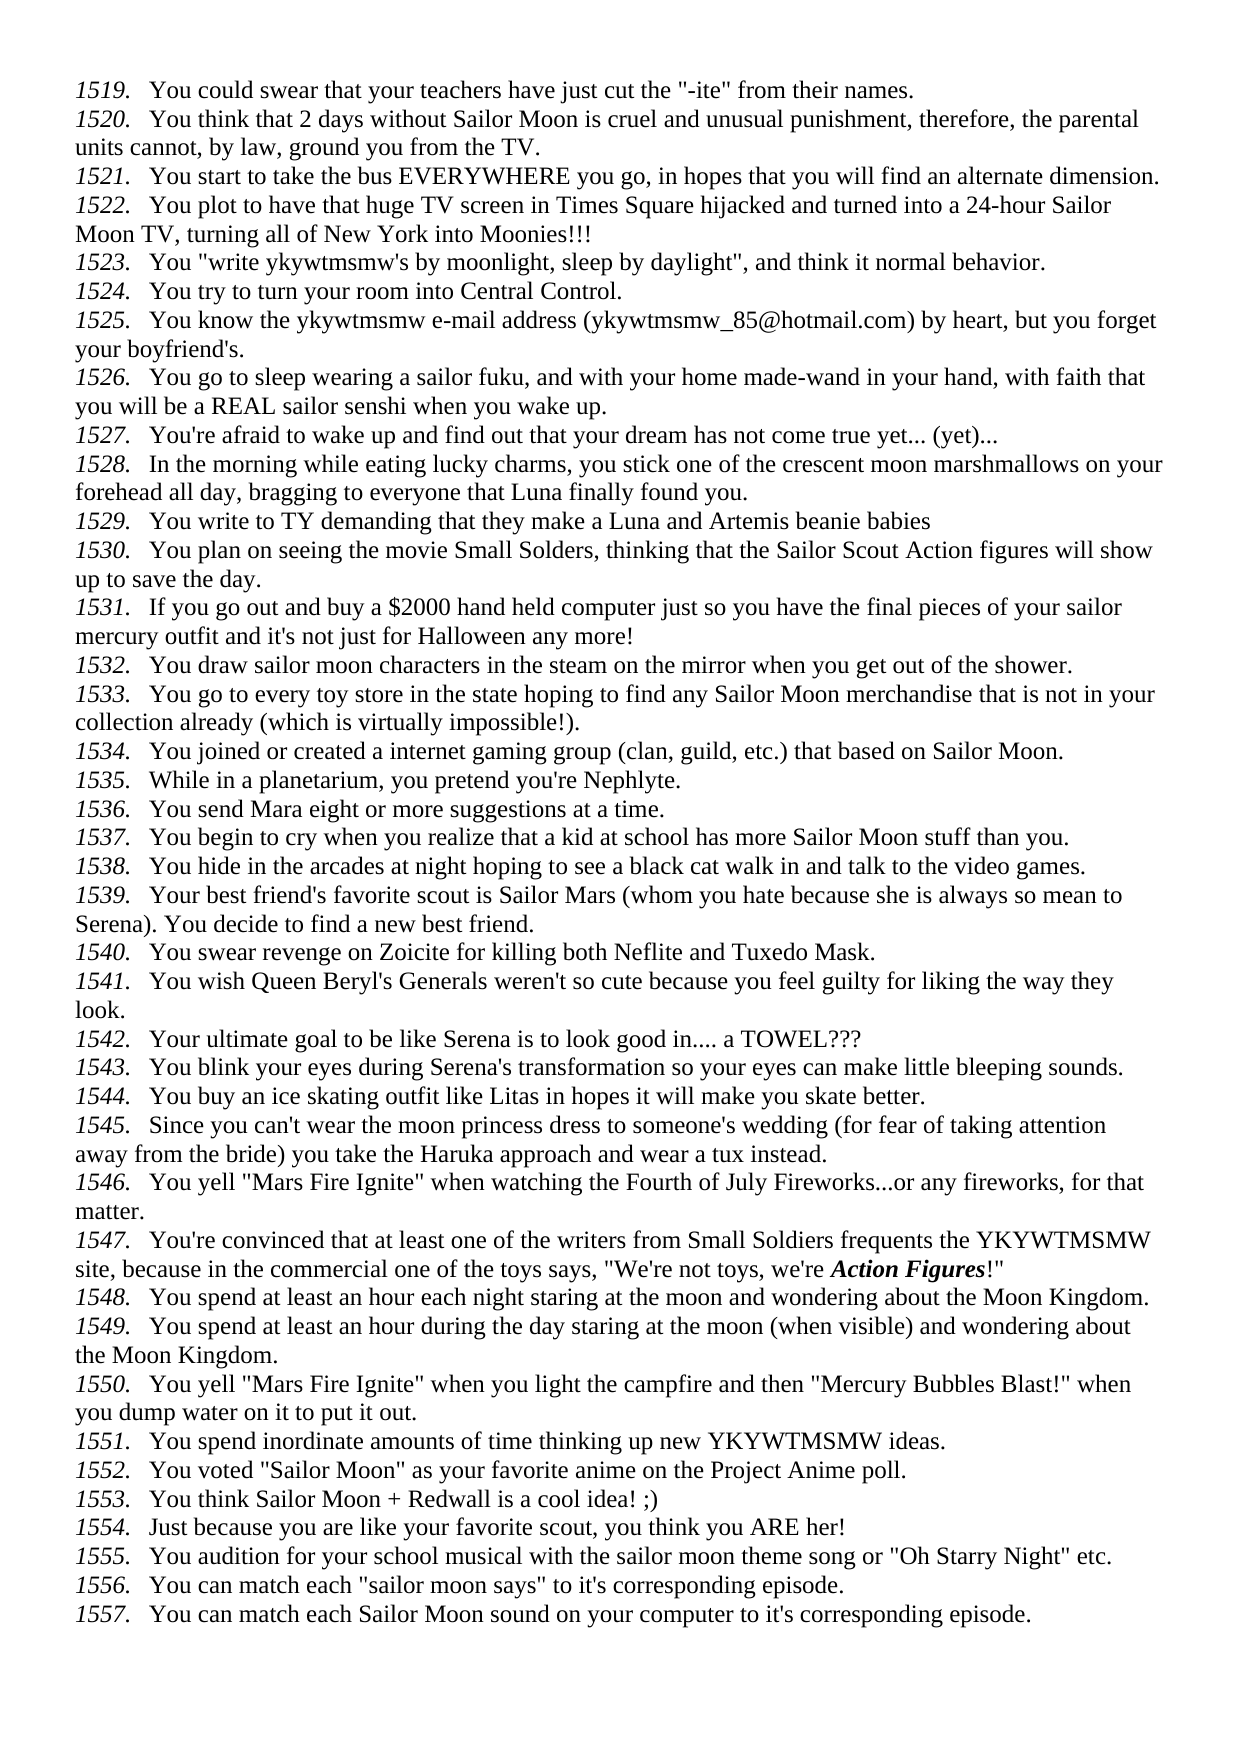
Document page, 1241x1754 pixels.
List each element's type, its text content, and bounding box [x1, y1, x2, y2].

list You spend at least an hour during the day staring at the moon (when visible) and wondering about the Moon Kingdom. [75, 1311, 1165, 1369]
list While in a planetarium, you pretend you're Nephlyte. [75, 765, 1165, 794]
list You hide in the arcades at night hoping to see a black cat walk in and talk to the video games. [75, 851, 1165, 880]
list You can match each "sailor moon says" to it's corresponding episode. [75, 1570, 1165, 1599]
list You can match each Sailor Moon sound on your computer to it's corresponding episode. [75, 1599, 1165, 1627]
list In the morning while eating lucky charms, you stick one of the crescent moon marshmallows on your forehead all day, bragging to everyone that Luna finally found you. [75, 449, 1165, 506]
list If you go out and buy a $2000 hand held computer just so you have the final pieces of your sailor mercury outfit and it's not just for Halloween any more! [75, 592, 1165, 650]
list You draw sailor moon characters in the steam on the mirror when you get out of the shower. [75, 650, 1165, 679]
list You send Mara eight or more suggestions at a time. [75, 794, 1165, 822]
list You're afraid to wake up and find out that your dream has not come true yet... (yet)... [75, 420, 1165, 449]
list You joined or created a internet gaming group (clan, guild, etc.) that based on Sailor Moon. [75, 736, 1165, 765]
list You "write ykywtmsmw's by moonlight, sleep by daylight", and think it normal behavior. [75, 247, 1165, 276]
list Your best friend's favorite scout is Sailor Mars (whom you hate because she is always so mean to Serena). You decide to find a new best friend. [75, 880, 1165, 937]
list You think Sailor Moon + Redwall is a cool idea! ;) [75, 1484, 1165, 1512]
list You write to TY demanding that they make a Luna and Artemis beanie babies [75, 506, 1165, 535]
list Just because you are like your favorite scout, you think you ARE her! [75, 1512, 1165, 1541]
list Since you can't wear the moon princess dress to someone's wedding (for fear of taking attention away from the bride) you take the Haruka approach and wear a tux instead. [75, 1110, 1165, 1167]
list You try to turn your room into Central Control. [75, 276, 1165, 305]
list You plan on seeing the movie Small Solders, thinking that the Sailor Scout Action figures will show up to save the day. [75, 535, 1165, 592]
list You could swear that your teachers have just cut the "-ite" from their names. [75, 75, 1165, 104]
list You wish Queen Beryl's Generals weren't so cute because you feel guilty for liking the way they look. [75, 966, 1165, 1024]
list You start to take the bus EVERYWHERE you go, in hopes that you will find an alternate dimension. [75, 161, 1165, 190]
list You think that 2 days without Sailor Moon is cruel and unusual punishment, therefore, the parental units cannot, by law, ground you from the TV. [75, 104, 1165, 161]
list You swear revenge on Zoicite for killing both Neflite and Tuxedo Mask. [75, 937, 1165, 966]
list You spend inordinate amounts of time thinking up new YKYWTMSMW ideas. [75, 1426, 1165, 1455]
list You're convinced that at least one of the writers from Small Soldiers frequents the YKYWTMSMW site, because in the commercial one of the toys says, "We're not toys, we're Action Figures!" [75, 1225, 1165, 1282]
list You audition for your school musical with the sailor moon theme song or "Oh Starry Night" etc. [75, 1541, 1165, 1570]
list You blink your eyes during Serena's transformation so your eyes can make little bleeping sounds. [75, 1052, 1165, 1081]
list You buy an ice skating outfit like Litas in hopes it will make you skate better. [75, 1081, 1165, 1110]
list You yell "Mars Fire Ignite" when watching the Fourth of July Fireworks...or any fireworks, for that matter. [75, 1167, 1165, 1225]
list You voted "Sailor Moon" as your favorite anime on the Project Anime poll. [75, 1455, 1165, 1484]
list You spend at least an hour each night staring at the moon and wondering about the Moon Kingdom. [75, 1282, 1165, 1311]
list You know the ykywtmsmw e-mail address (ykywtmsmw_85@hotmail.com) by heart, but you forget your boyfriend's. [75, 305, 1165, 362]
list You plot to have that huge TV screen in Times Square hijacked and turned into a 24-hour Sailor Moon TV, turning all of New York into Moonies!!! [75, 190, 1165, 247]
list You begin to cry when you realize that a kid at school has more Sailor Moon stuff than you. [75, 822, 1165, 851]
list Your ultimate goal to be like Serena is to look good in.... a TOWEL??? [75, 1024, 1165, 1052]
list You go to every toy store in the state hoping to find any Sailor Moon merchandise that is not in your collection already (which is virtually impossible!). [75, 679, 1165, 736]
list You yell "Mars Fire Ignite" when you light the campfire and then "Mercury Bubbles Blast!" when you dump water on it to put it out. [75, 1369, 1165, 1426]
list You go to sleep wearing a sailor fuku, and with your home made-wand in your hand, with faith that you will be a REAL sailor senshi when you wake up. [75, 362, 1165, 420]
